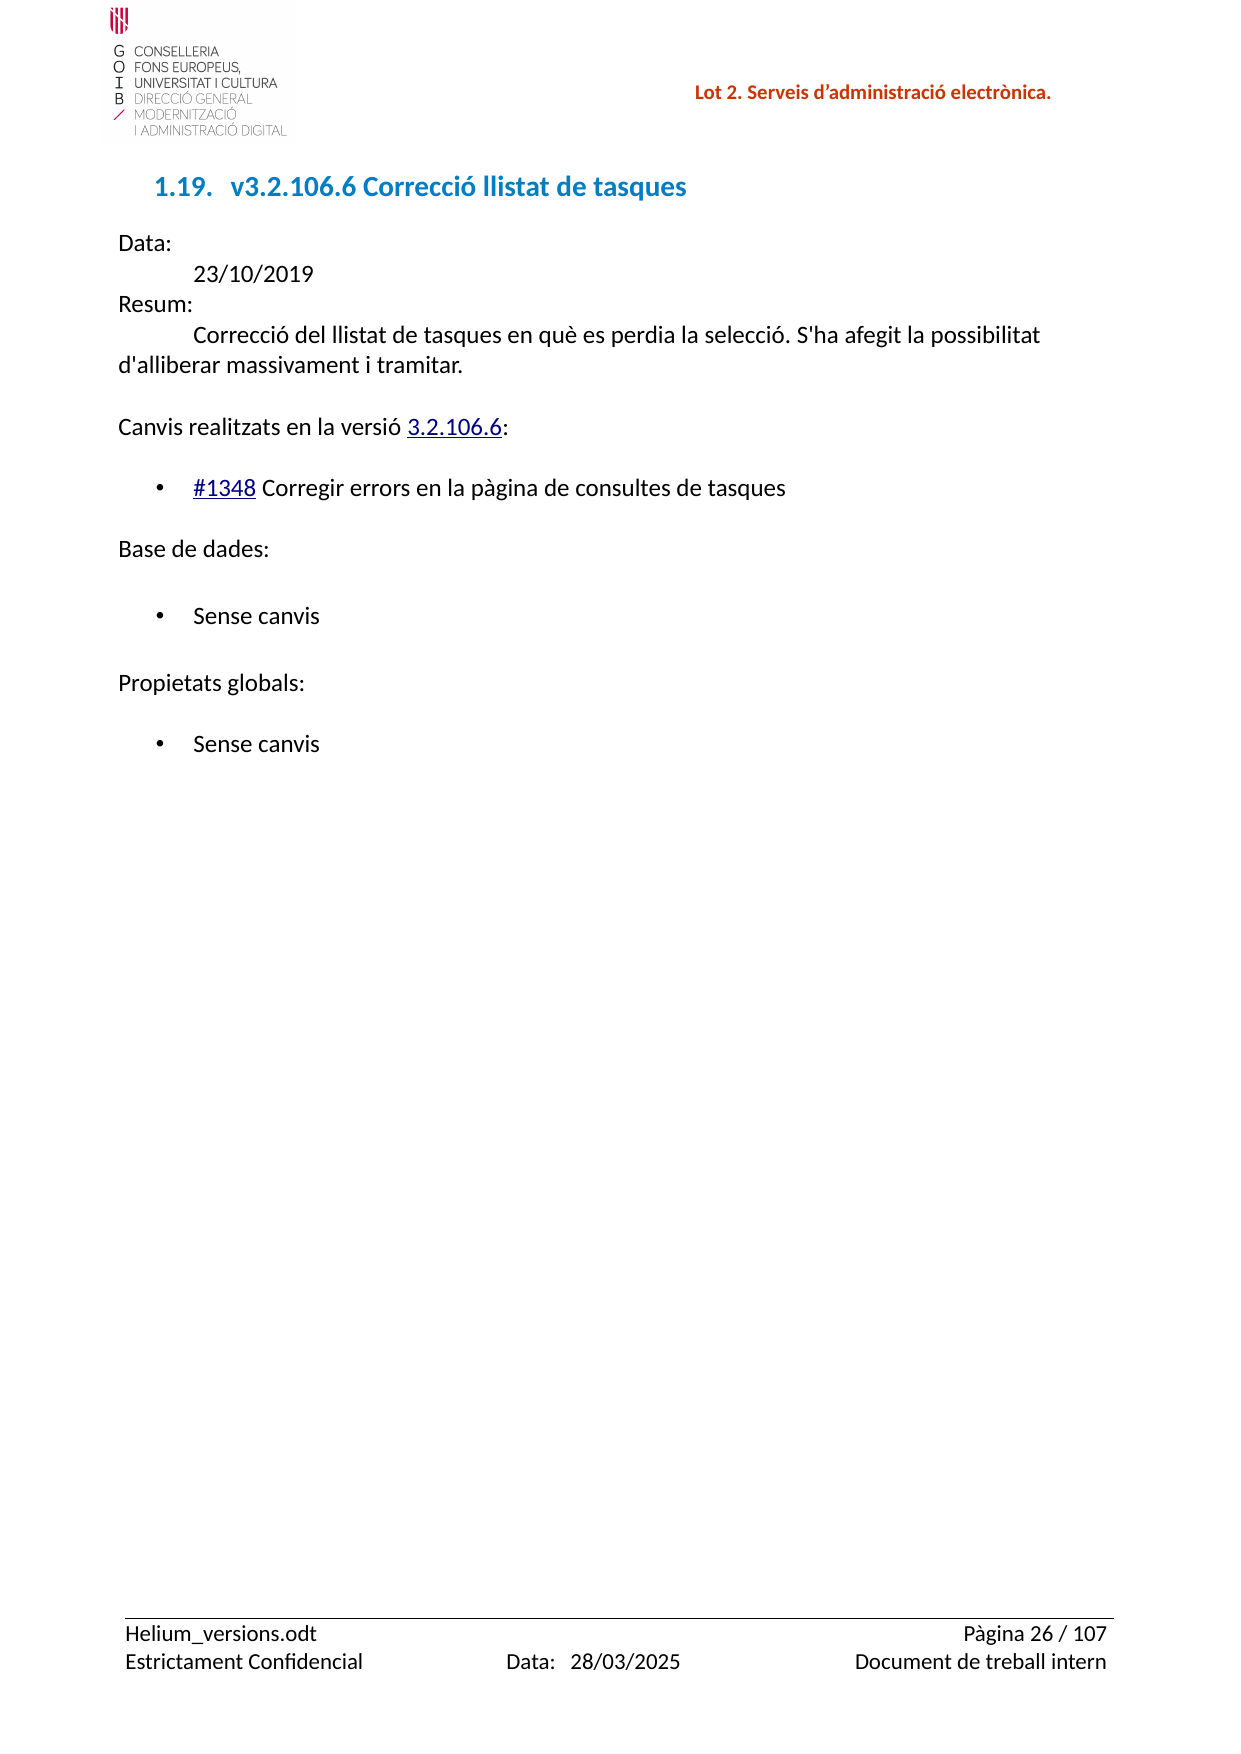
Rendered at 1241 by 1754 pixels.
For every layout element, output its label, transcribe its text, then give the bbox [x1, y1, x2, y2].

list Sense canvis [156, 728, 1122, 758]
text Propietats globals: [118, 667, 1122, 697]
subtitle v3.2.106.6 Correcció llistat de tasques [153, 168, 1122, 204]
picture [100, 0, 297, 144]
text Canvis realitzats en la versió 3.2.106.6: [118, 411, 1122, 441]
text Data: [118, 228, 1122, 258]
list #1348 Corregir errors en la pàgina de consultes de tasques [156, 472, 1122, 502]
text Base de dades: [118, 533, 1122, 563]
text Correcció del llistat de tasques en què es perdia la selecció. S'ha afegit la possibilitat d'alliberar massivament i tramitar. [118, 319, 1122, 380]
text 23/10/2019 [118, 258, 1122, 289]
text Resum: [118, 289, 1122, 319]
list Sense canvis [156, 600, 1122, 630]
